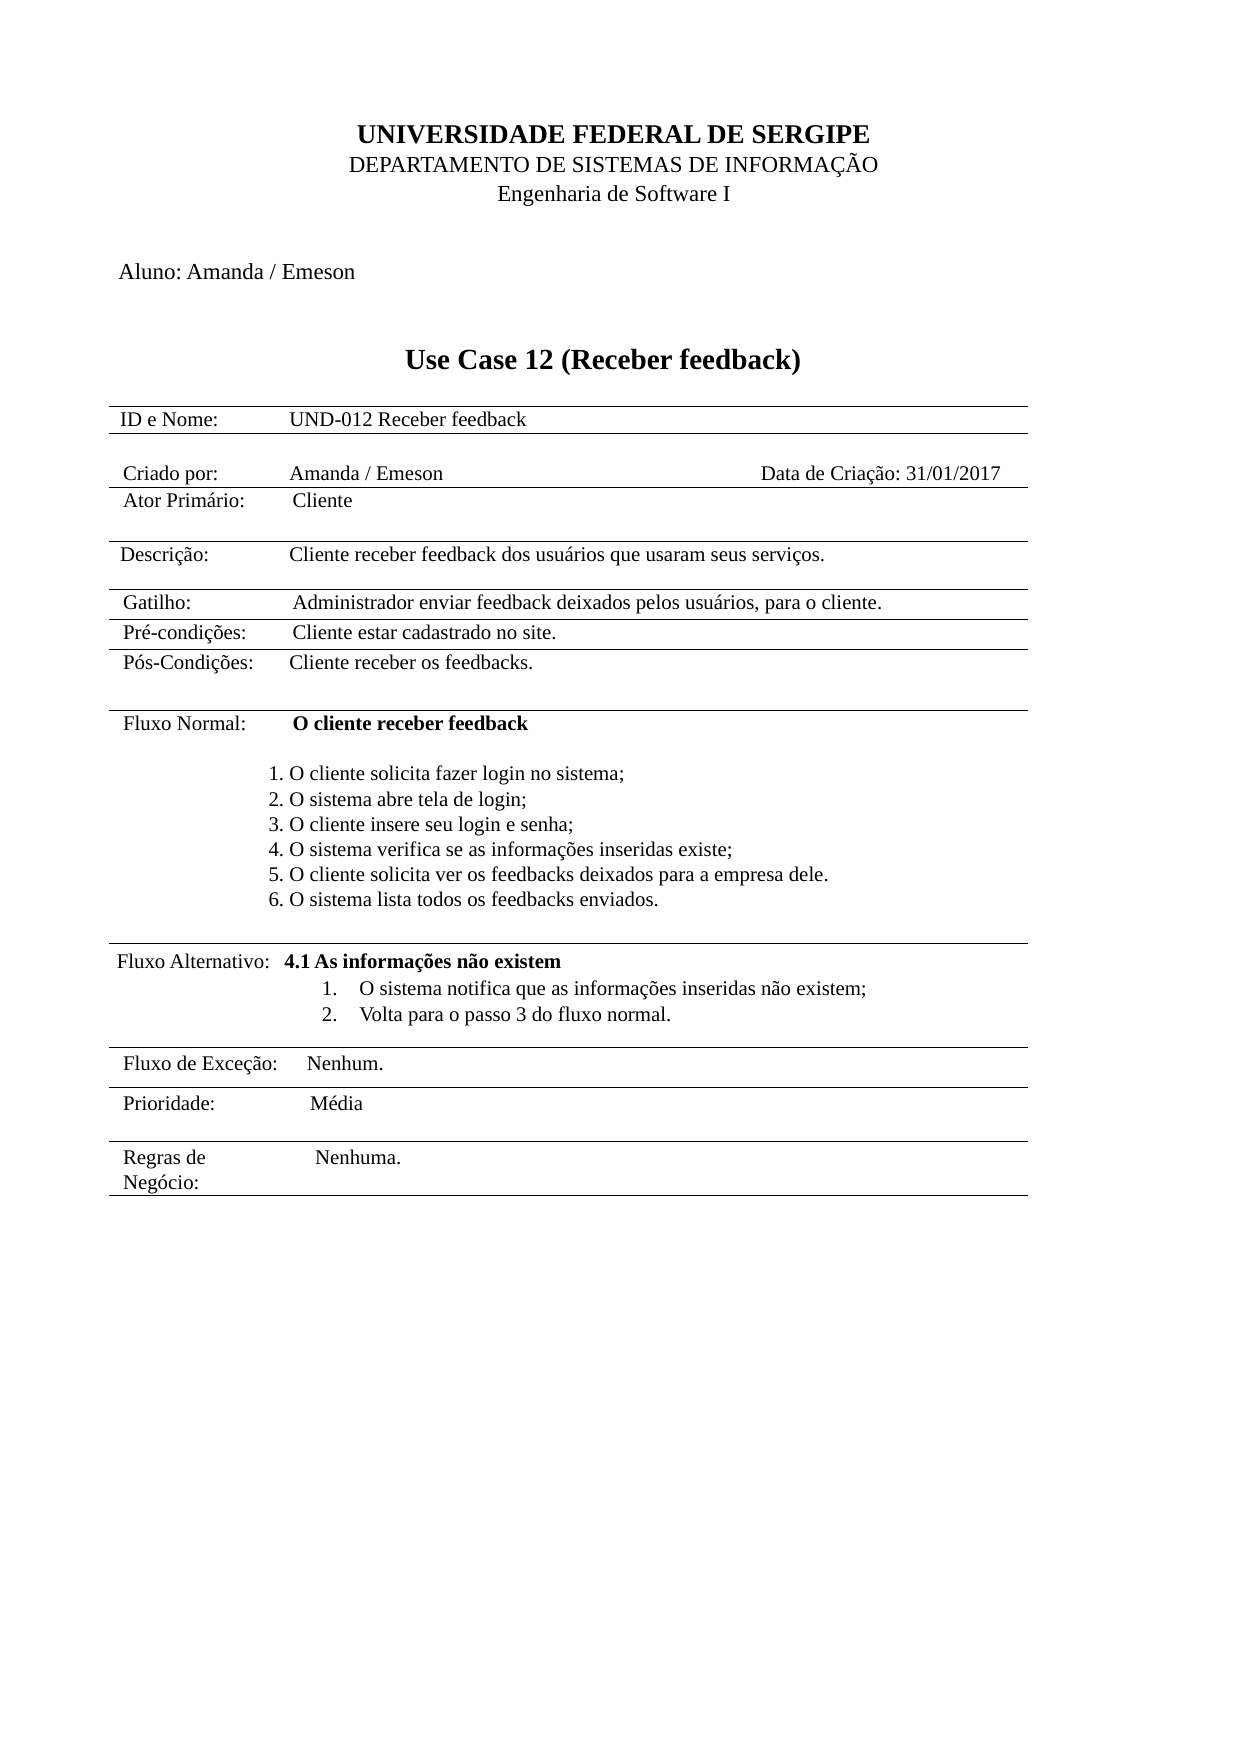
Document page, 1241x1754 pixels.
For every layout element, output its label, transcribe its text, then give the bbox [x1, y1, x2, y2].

text Aluno: Amanda / Emeson [118, 258, 1122, 285]
table_header Fluxo Alternativo: [111, 944, 278, 1034]
table_cell Cliente receber feedback dos usuários que usaram seus serviços. [278, 542, 1028, 589]
text DEPARTAMENTO DE SISTEMAS DE INFORMAÇÃO [133, 151, 1094, 177]
text Engenharia de Software I [133, 180, 1095, 206]
table_cell O cliente receber feedback O cliente solicita fazer login no sistema; O sistema abre tela de login; O cliente insere seu login e senha; O sistema verifica se as informações inseridas existe; O cliente solicita ver os feedbacks deixados para a empresa dele. O sistema lista todos os feedbacks enviados. [278, 711, 1028, 943]
text Use Case 12 (Receber feedback) [118, 342, 1087, 376]
table_cell Fluxo Normal: [109, 711, 278, 943]
table_cell Cliente receber os feedbacks. [278, 650, 1028, 710]
table_cell Ator Primário: [109, 488, 278, 541]
table_cell Média [295, 1088, 1028, 1141]
table_cell Cliente estar cadastrado no site. [278, 620, 1028, 649]
table_cell Pós-Condições: [109, 650, 278, 710]
table_header 4.1 As informações não existem O sistema notifica que as informações inseridas não existem; Volta para o passo 3 do fluxo normal. [279, 944, 1028, 1034]
table_cell Nenhuma. [295, 1142, 1028, 1195]
table_cell Cliente [278, 488, 1028, 541]
table_cell Gatilho: [109, 590, 278, 619]
text UNIVERSIDADE FEDERAL DE SERGIPE [133, 118, 1094, 149]
table_header ID e Nome: [109, 407, 278, 433]
table_cell Amanda / Emeson Data de Criação: 31/01/2017 [278, 434, 1028, 487]
table_cell Administrador enviar feedback deixados pelos usuários, para o cliente. [278, 590, 1028, 619]
table_cell Descrição: [109, 542, 278, 589]
table_header Fluxo de Exceção: [109, 1048, 295, 1087]
table_cell Pré-condições: [109, 620, 278, 649]
table_cell Prioridade: [109, 1088, 295, 1141]
table_header Nenhum. [295, 1048, 1028, 1087]
table_cell Criado por: [109, 434, 278, 487]
table_header UND-012 Receber feedback [278, 407, 1028, 433]
table_cell Regras de Negócio: [109, 1142, 295, 1195]
